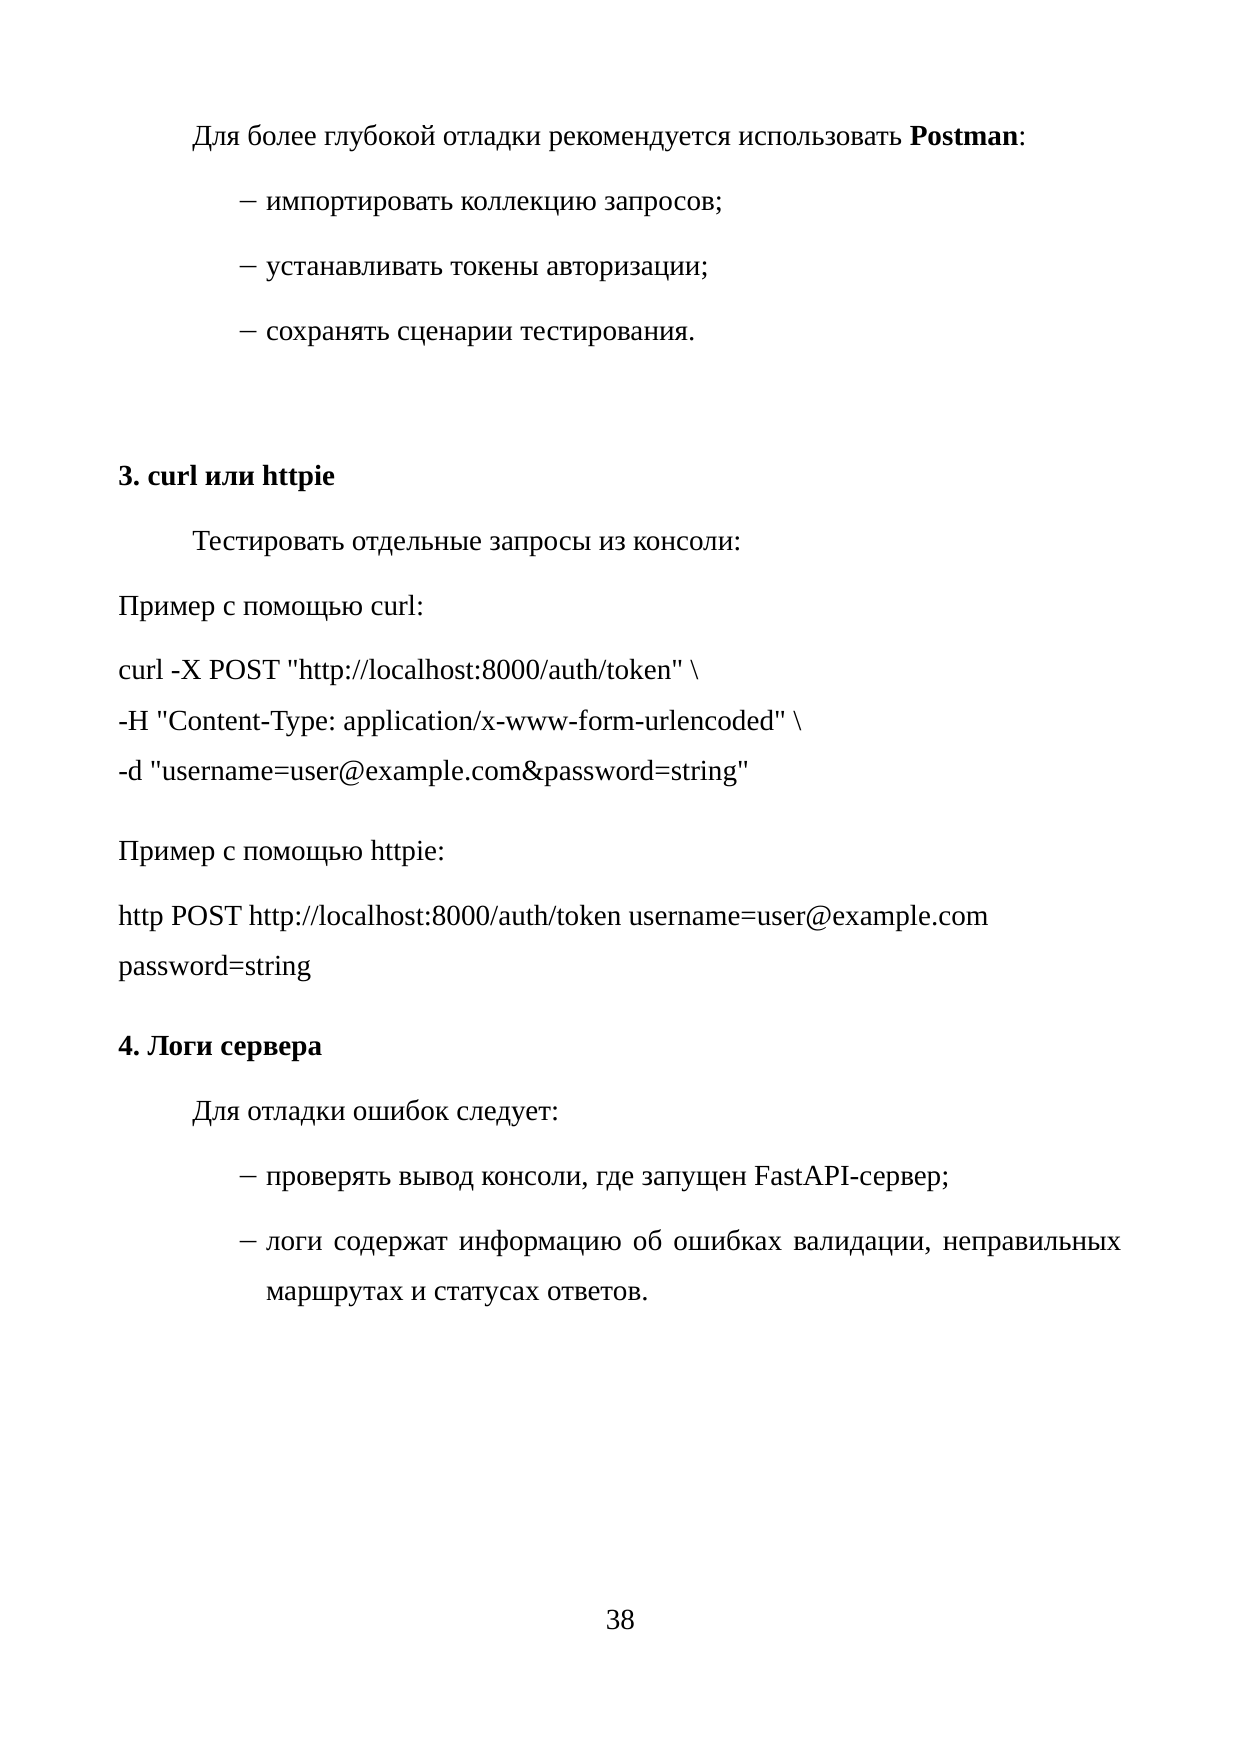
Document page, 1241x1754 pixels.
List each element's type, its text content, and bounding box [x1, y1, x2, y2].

text Для более глубокой отладки рекомендуется использовать Postman: [118, 118, 1122, 152]
text Для отладки ошибок следует: [118, 1093, 1122, 1126]
list логи содержат информацию об ошибках валидации, неправильных маршрутах и статусах ответов. [236, 1223, 1122, 1307]
text http POST http://localhost:8000/auth/token username=user@example.com password=string [118, 898, 1122, 982]
list проверять вывод консоли, где запущен FastAPI-сервер; [236, 1158, 1122, 1191]
list сохранять сценарии тестирования. [236, 313, 1122, 347]
text curl -X POST "http://localhost:8000/auth/token" \ [118, 652, 1122, 686]
list импортировать коллекцию запросов; [236, 183, 1122, 217]
text Тестировать отдельные запросы из консоли: [118, 523, 1122, 556]
text -H "Content-Type: application/x-www-form-urlencoded" \ [118, 703, 1122, 736]
text 4. Логи сервера [118, 1028, 1122, 1061]
text -d "username=user@example.com&password=string" [118, 753, 1122, 787]
text Пример с помощью curl: [118, 588, 1122, 621]
list устанавливать токены авторизации; [236, 248, 1122, 282]
text Пример с помощью httpie: [118, 833, 1122, 866]
text 3. curl или httpie [118, 458, 1122, 491]
